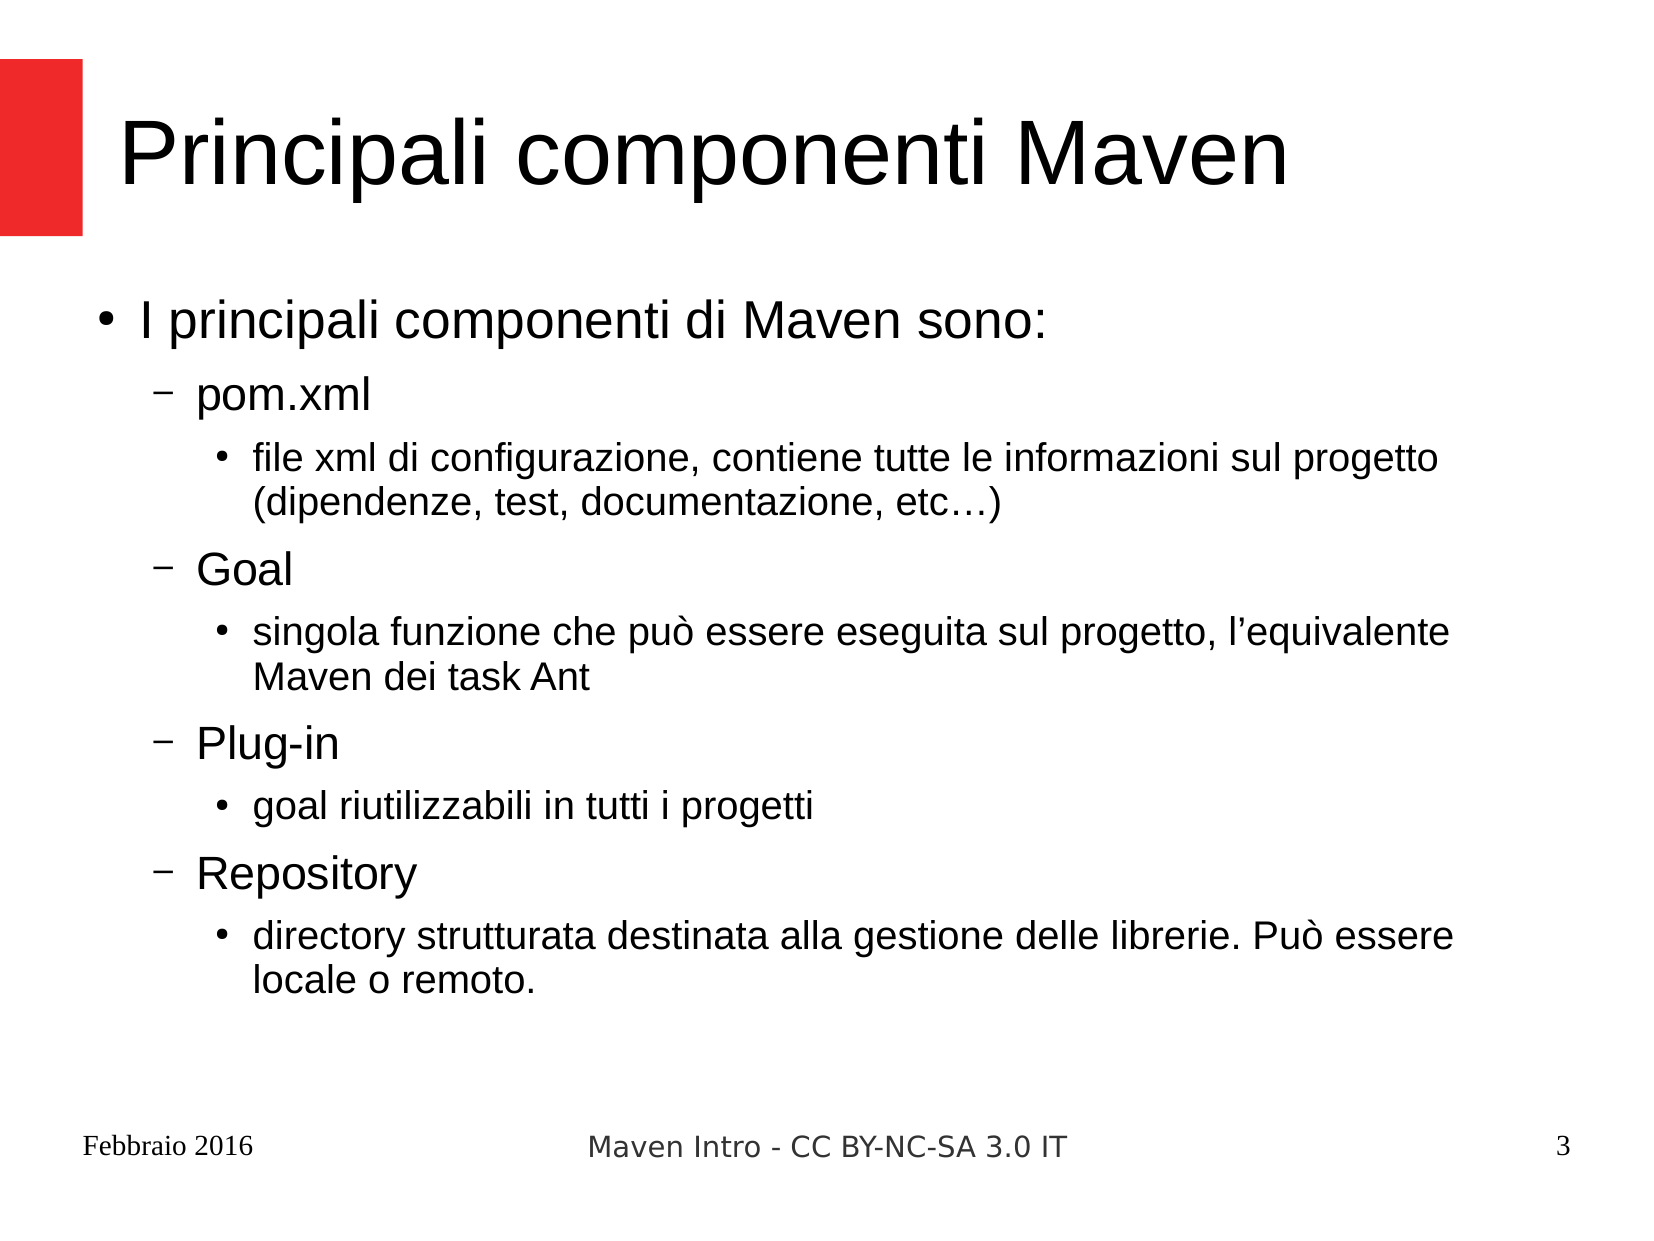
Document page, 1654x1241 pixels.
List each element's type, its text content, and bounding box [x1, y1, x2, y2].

title Principali componenti Maven [118, 49, 1607, 257]
list I principali componenti di Maven sono: pom.xml file xml di configurazione, contiene tutte le informazioni sul progetto (dipendenze, test, documentazione, etc…) Goal singola funzione che può essere eseguita sul progetto, l’equivalente Maven dei task Ant Plug-in goal riutilizzabili in tutti i progetti Repository directory strutturata destinata alla gestione delle librerie. Può essere locale o remoto. [82, 290, 1571, 1010]
